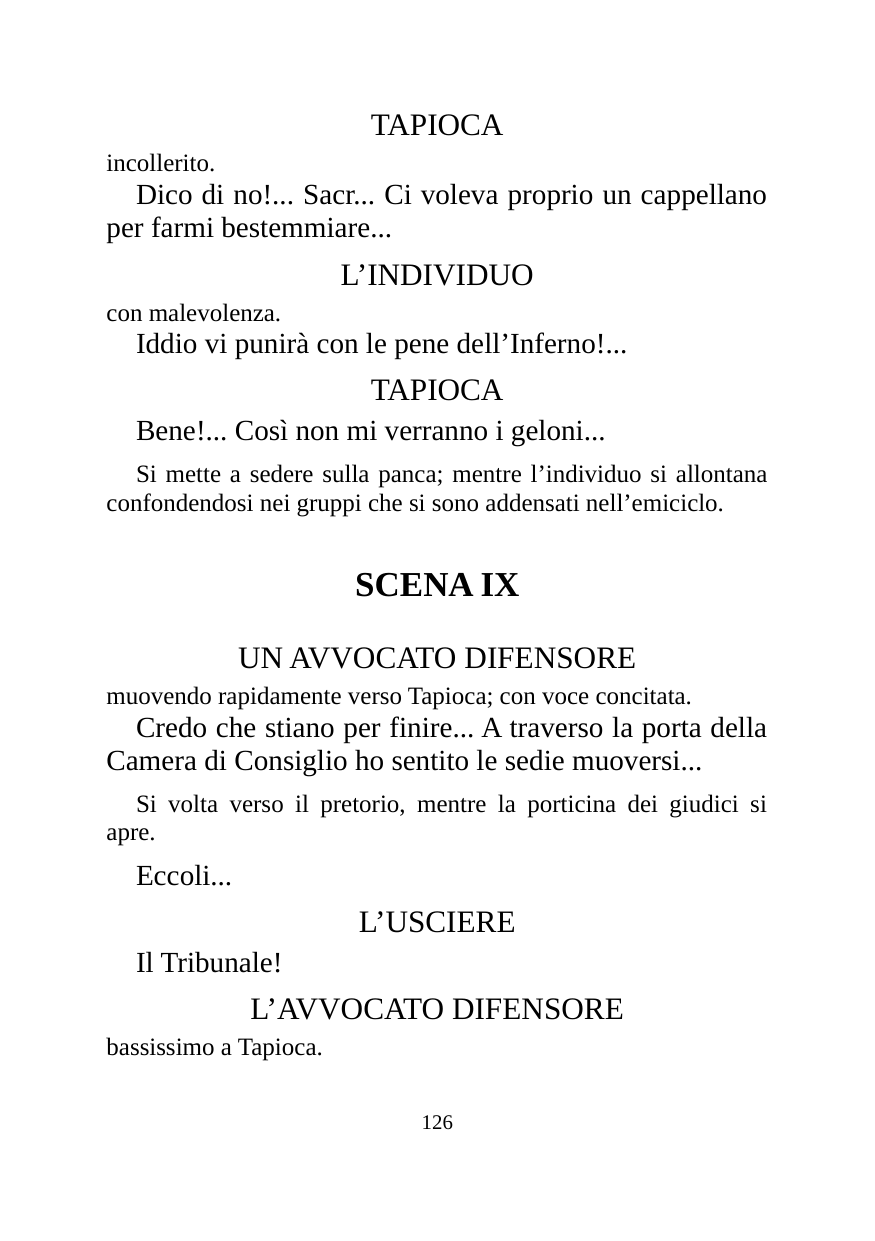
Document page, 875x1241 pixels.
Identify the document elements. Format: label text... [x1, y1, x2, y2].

text incollerito. [106, 148, 768, 177]
text L’INDIVIDUO [106, 256, 768, 292]
text L’AVVOCATO DIFENSORE [106, 990, 768, 1026]
text Dico di no!... Sacr... Ci voleva proprio un cappellano per farmi bestemmiare... [106, 177, 768, 244]
text TAPIOCA [106, 106, 768, 142]
text TAPIOCA [106, 372, 768, 408]
text UN AVVOCATO DIFENSORE [106, 639, 768, 675]
text Si volta verso il pretorio, mentre la porticina dei giudici si apre. [106, 789, 768, 846]
text Iddio vi punirà con le pene dell’Inferno!... [106, 326, 768, 360]
text L’USCIERE [106, 903, 768, 939]
text Si mette a sedere sulla panca; mentre l’individuo si allontana confondendosi nei gruppi che si sono addensati nell’emiciclo. [106, 459, 768, 516]
text Bene!... Così non mi verranno i geloni... [106, 413, 768, 447]
text Eccoli... [106, 858, 768, 891]
text Il Tribunale! [106, 945, 768, 979]
text Credo che stiano per finire... A traverso la porta della Camera di Consiglio ho sentito le sedie muoversi... [106, 710, 768, 777]
subtitle SCENA IX [106, 563, 768, 604]
text bassissimo a Tapioca. [106, 1032, 768, 1061]
text con malevolenza. [106, 298, 768, 326]
text muovendo rapidamente verso Tapioca; con voce concitata. [106, 681, 768, 710]
